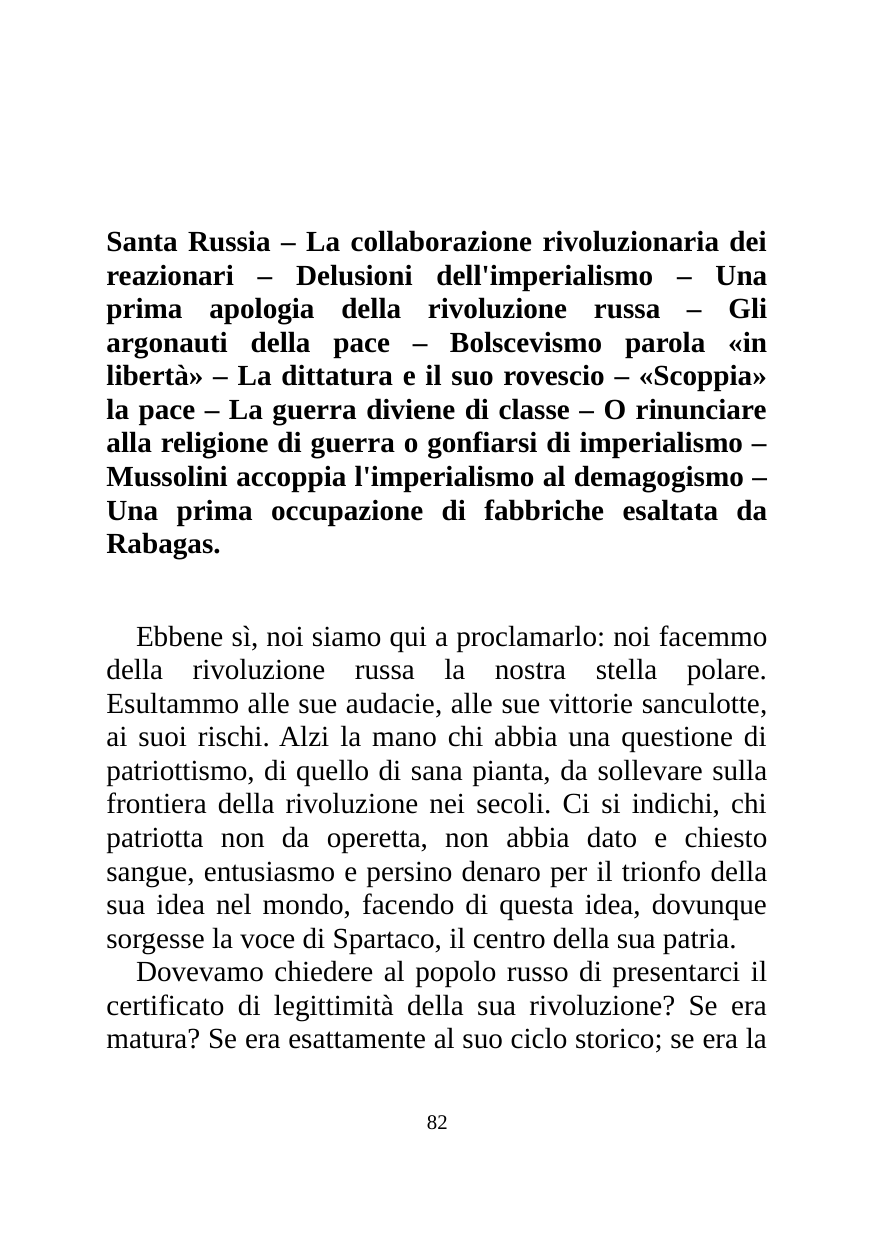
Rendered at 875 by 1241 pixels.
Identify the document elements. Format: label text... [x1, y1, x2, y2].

text Ebbene sì, noi siamo qui a proclamarlo: noi facemmo della rivoluzione russa la nostra stella polare. Esultammo alle sue audacie, alle sue vittorie sanculotte, ai suoi rischi. Alzi la mano chi abbia una questione di patriottismo, di quello di sana pianta, da sollevare sulla frontiera della rivoluzione nei secoli. Ci si indichi, chi patriotta non da operetta, non abbia dato e chiesto sangue, entusiasmo e persino denaro per il trionfo della sua idea nel mondo, facendo di questa idea, dovunque sorgesse la voce di Spartaco, il centro della sua patria. [106, 619, 768, 954]
text Dovevamo chiedere al popolo russo di presentarci il certificato di legittimità della sua rivoluzione? Se era matura? Se era esattamente al suo ciclo storico; se era la [106, 954, 768, 1055]
text Santa Russia – La collaborazione rivoluzionaria dei reazionari – Delusioni dell'imperialismo – Una prima apologia della rivoluzione russa – Gli argonauti della pace – Bolscevismo parola «in libertà» – La dittatura e il suo rovescio – «Scoppia» la pace – La guerra diviene di classe – O rinunciare alla religione di guerra o gonfiarsi di imperialismo – Mussolini accoppia l'imperialismo al demagogismo – Una prima occupazione di fabbriche esaltata da Rabagas. [106, 224, 768, 560]
